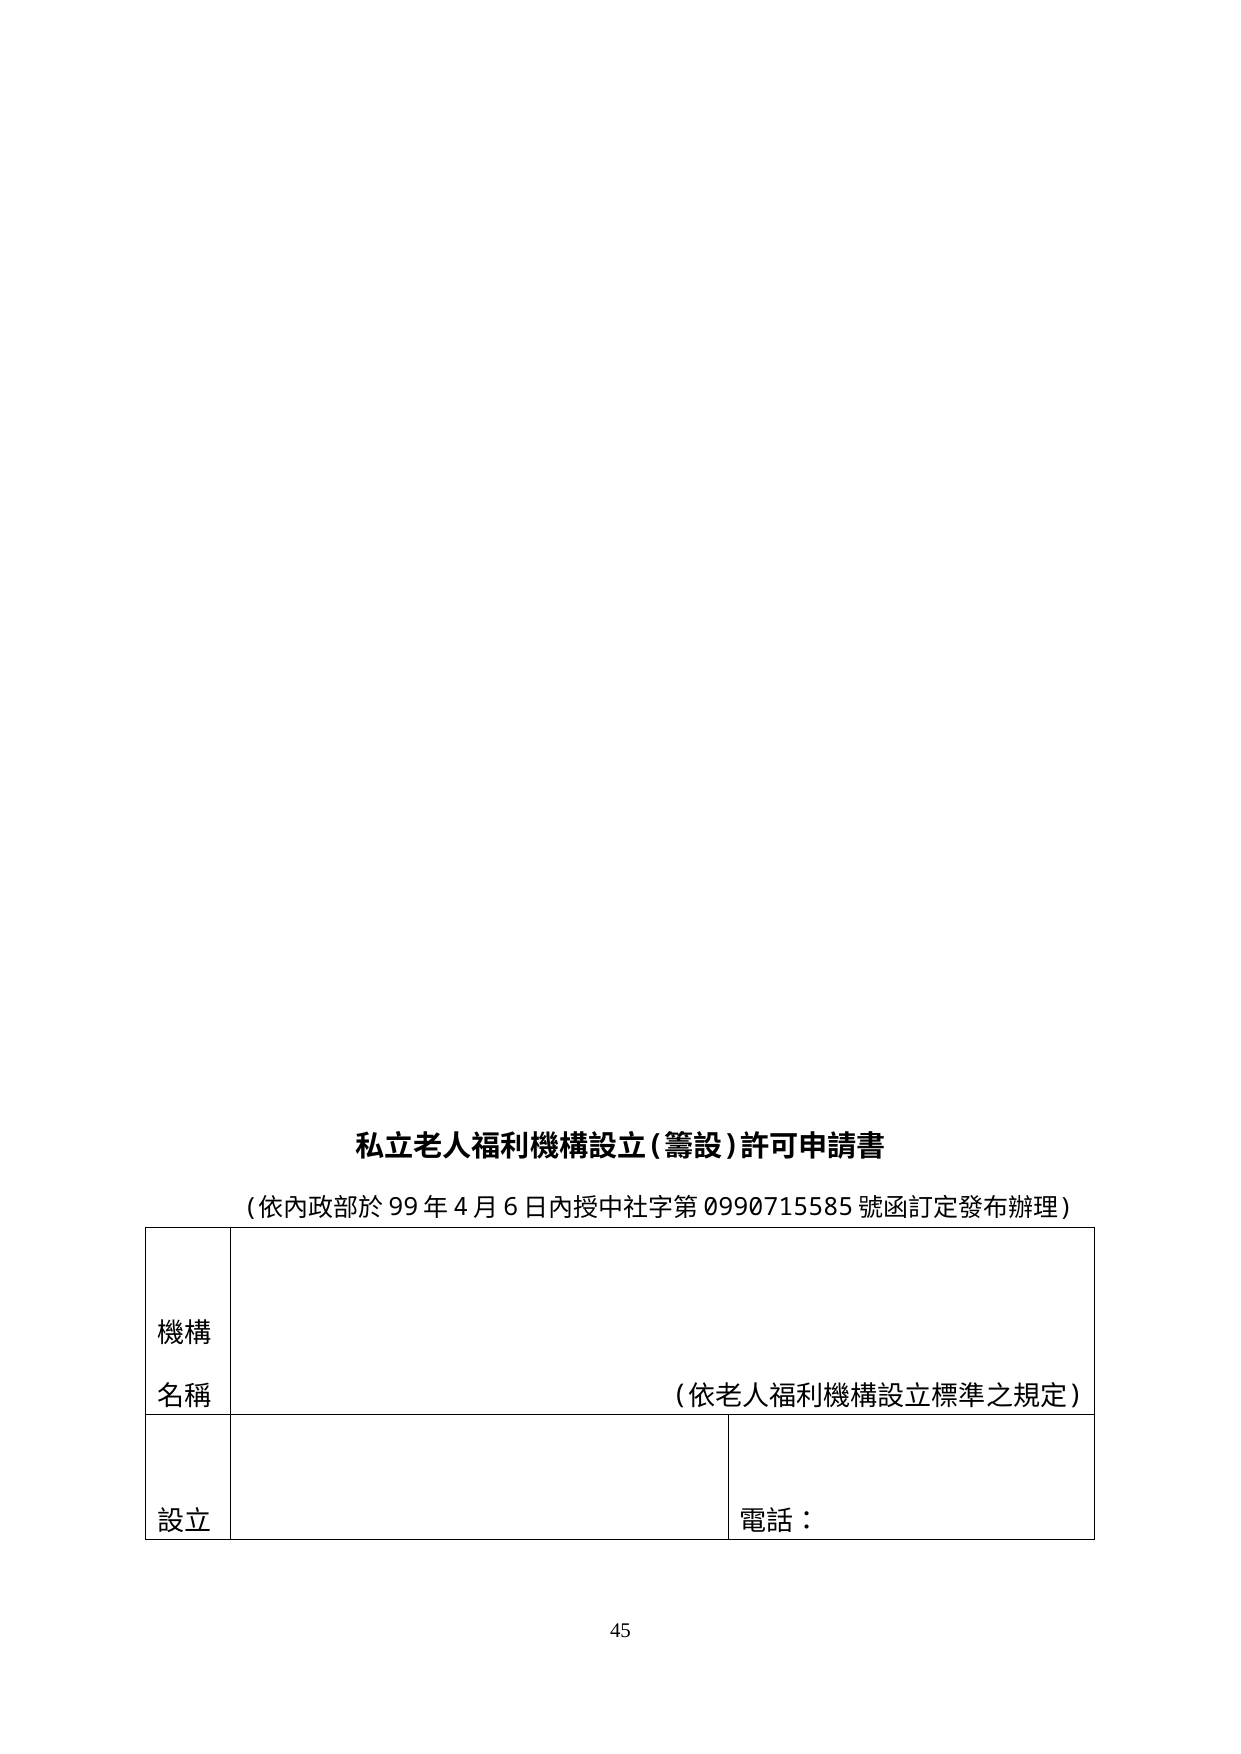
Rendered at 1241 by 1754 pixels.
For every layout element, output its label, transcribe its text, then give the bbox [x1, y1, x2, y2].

table_header (依老人福利機構設立標準之規定) [231, 1228, 1094, 1414]
table_header 機構名稱 [146, 1228, 230, 1414]
table_cell 設立 [146, 1415, 230, 1539]
text 私立老人福利機構設立(籌設)許可申請書 [118, 1102, 1122, 1164]
table_cell 電話： [729, 1415, 1094, 1539]
table_cell [231, 1415, 728, 1539]
text (依內政部於99年4月6日內授中社字第0990715585號函訂定發布辦理) [118, 1164, 1122, 1227]
